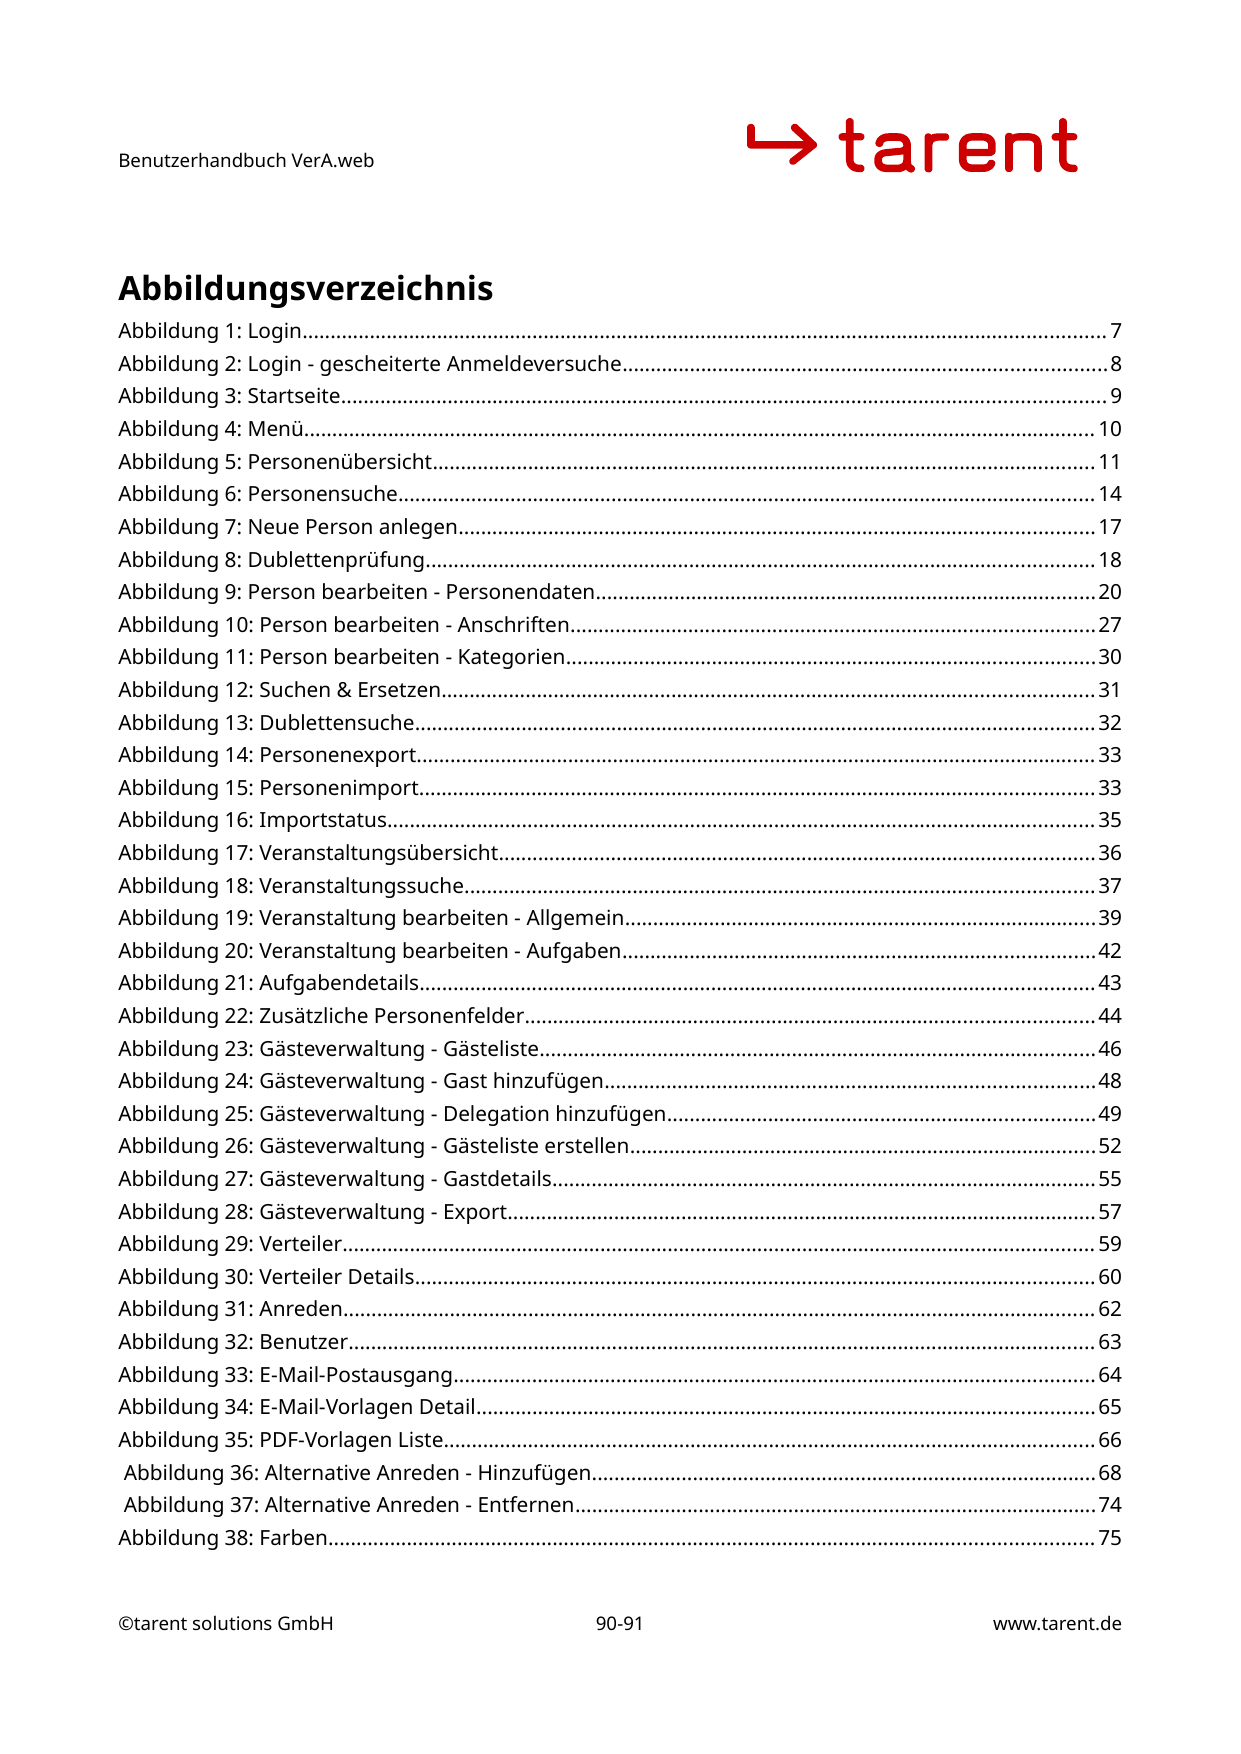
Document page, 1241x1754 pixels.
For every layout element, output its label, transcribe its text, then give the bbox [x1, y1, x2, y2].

text Abbildung 4: Menü 10 [118, 414, 1122, 443]
text Abbildung 35: PDF-Vorlagen Liste 66 [118, 1425, 1122, 1453]
text Abbildung 9: Person bearbeiten - Personendaten 20 [118, 577, 1122, 606]
text Abbildung 36: Alternative Anreden - Hinzufügen 68 [118, 1458, 1122, 1486]
text Abbildung 30: Verteiler Details 60 [118, 1262, 1122, 1290]
text Abbildung 5: Personenübersicht 11 [118, 447, 1122, 475]
text Abbildung 24: Gästeverwaltung - Gast hinzufügen 48 [118, 1066, 1122, 1095]
text Abbildung 29: Verteiler 59 [118, 1229, 1122, 1258]
text Abbildung 32: Benutzer 63 [118, 1327, 1122, 1356]
text Abbildung 18: Veranstaltungssuche 37 [118, 871, 1122, 899]
text Abbildung 28: Gästeverwaltung - Export 57 [118, 1197, 1122, 1225]
text Abbildung 15: Personenimport 33 [118, 773, 1122, 801]
text Abbildung 1: Login 7 [118, 316, 1122, 345]
text Abbildung 19: Veranstaltung bearbeiten - Allgemein 39 [118, 903, 1122, 932]
text Abbildung 7: Neue Person anlegen 17 [118, 512, 1122, 541]
text Abbildung 34: E-Mail-Vorlagen Detail 65 [118, 1392, 1122, 1421]
text Abbildung 16: Importstatus 35 [118, 806, 1122, 834]
text Abbildung 10: Person bearbeiten - Anschriften 27 [118, 610, 1122, 638]
text Abbildung 31: Anreden 62 [118, 1294, 1122, 1323]
text Abbildung 8: Dublettenprüfung 18 [118, 545, 1122, 573]
text Abbildung 14: Personenexport 33 [118, 740, 1122, 769]
text Abbildung 37: Alternative Anreden - Entfernen 74 [118, 1490, 1122, 1519]
text Abbildung 13: Dublettensuche 32 [118, 708, 1122, 736]
text Abbildung 23: Gästeverwaltung - Gästeliste 46 [118, 1034, 1122, 1062]
text Abbildung 33: E-Mail-Postausgang 64 [118, 1360, 1122, 1388]
subtitle Abbildungsverzeichnis [118, 264, 1122, 310]
text Abbildung 20: Veranstaltung bearbeiten - Aufgaben 42 [118, 936, 1122, 964]
text Abbildung 11: Person bearbeiten - Kategorien 30 [118, 642, 1122, 671]
text Abbildung 3: Startseite 9 [118, 382, 1122, 410]
text Abbildung 22: Zusätzliche Personenfelder 44 [118, 1001, 1122, 1029]
text Abbildung 25: Gästeverwaltung - Delegation hinzufügen 49 [118, 1099, 1122, 1127]
text Abbildung 21: Aufgabendetails 43 [118, 968, 1122, 997]
text Abbildung 6: Personensuche 14 [118, 479, 1122, 508]
text Abbildung 2: Login - gescheiterte Anmeldeversuche 8 [118, 349, 1122, 377]
text Abbildung 27: Gästeverwaltung - Gastdetails 55 [118, 1164, 1122, 1193]
text Abbildung 17: Veranstaltungsübersicht 36 [118, 838, 1122, 867]
text Abbildung 26: Gästeverwaltung - Gästeliste erstellen 52 [118, 1132, 1122, 1160]
text Abbildung 38: Farben 75 [118, 1523, 1122, 1551]
text Abbildung 12: Suchen & Ersetzen 31 [118, 675, 1122, 703]
